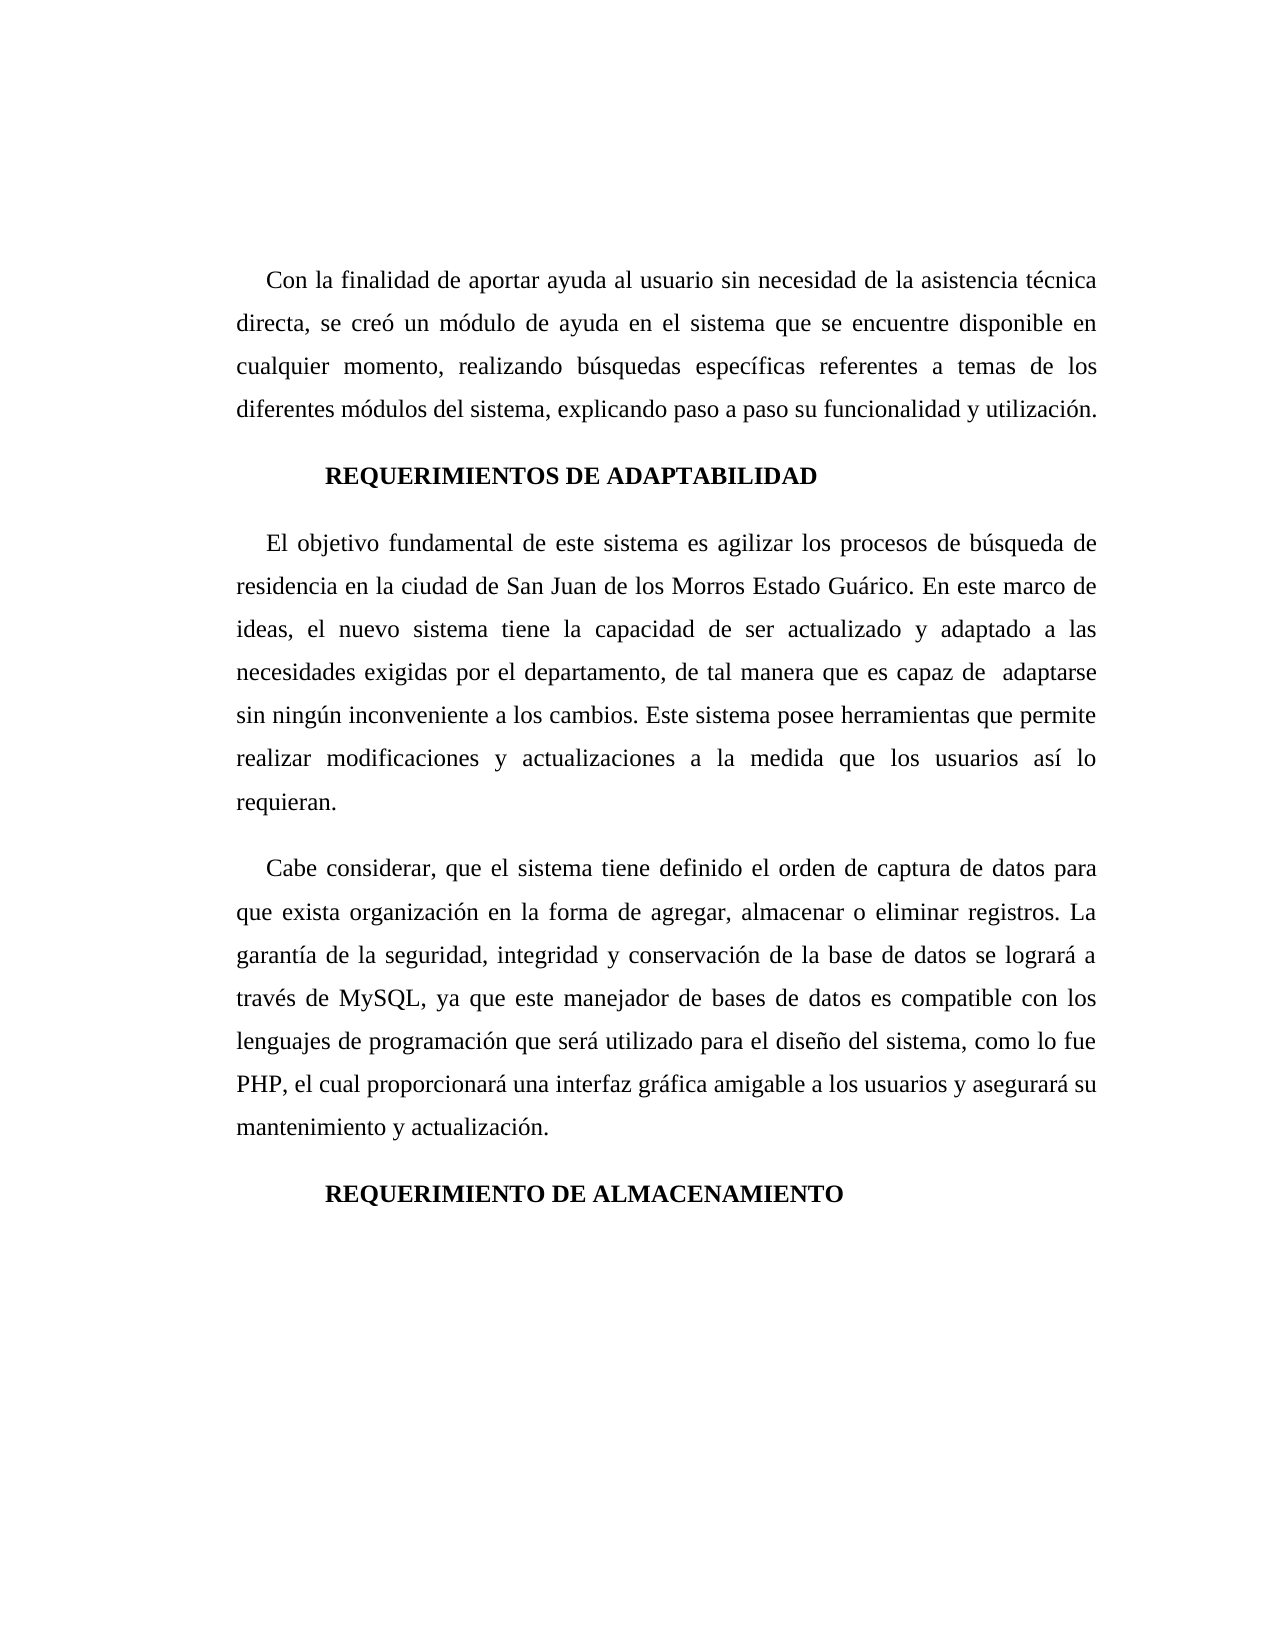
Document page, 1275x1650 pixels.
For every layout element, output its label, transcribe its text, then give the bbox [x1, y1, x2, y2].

text Requerimientos De Adaptabilidad [236, 461, 1098, 490]
text Con la finalidad de aportar ayuda al usuario sin necesidad de la asistencia técnica directa, se creó un módulo de ayuda en el sistema que se encuentre disponible en cualquier momento, realizando búsquedas específicas referentes a temas de los diferentes módulos del sistema, explicando paso a paso su funcionalidad y utilización. [236, 265, 1098, 423]
text Cabe considerar, que el sistema tiene definido el orden de captura de datos para que exista organización en la forma de agregar, almacenar o eliminar registros. La garantía de la seguridad, integridad y conservación de la base de datos se logrará a través de MySQL, ya que este manejador de bases de datos es compatible con los lenguajes de programación que será utilizado para el diseño del sistema, como lo fue PHP, el cual proporcionará una interfaz gráfica amigable a los usuarios y asegurará su mantenimiento y actualización. [236, 853, 1098, 1141]
text El objetivo fundamental de este sistema es agilizar los procesos de búsqueda de residencia en la ciudad de San Juan de los Morros Estado Guárico. En este marco de ideas, el nuevo sistema tiene la capacidad de ser actualizado y adaptado a las necesidades exigidas por el departamento, de tal manera que es capaz de adaptarse sin ningún inconveniente a los cambios. Este sistema posee herramientas que permite realizar modificaciones y actualizaciones a la medida que los usuarios así lo requieran. [236, 528, 1098, 815]
text Requerimiento De Almacenamiento [236, 1179, 1098, 1208]
